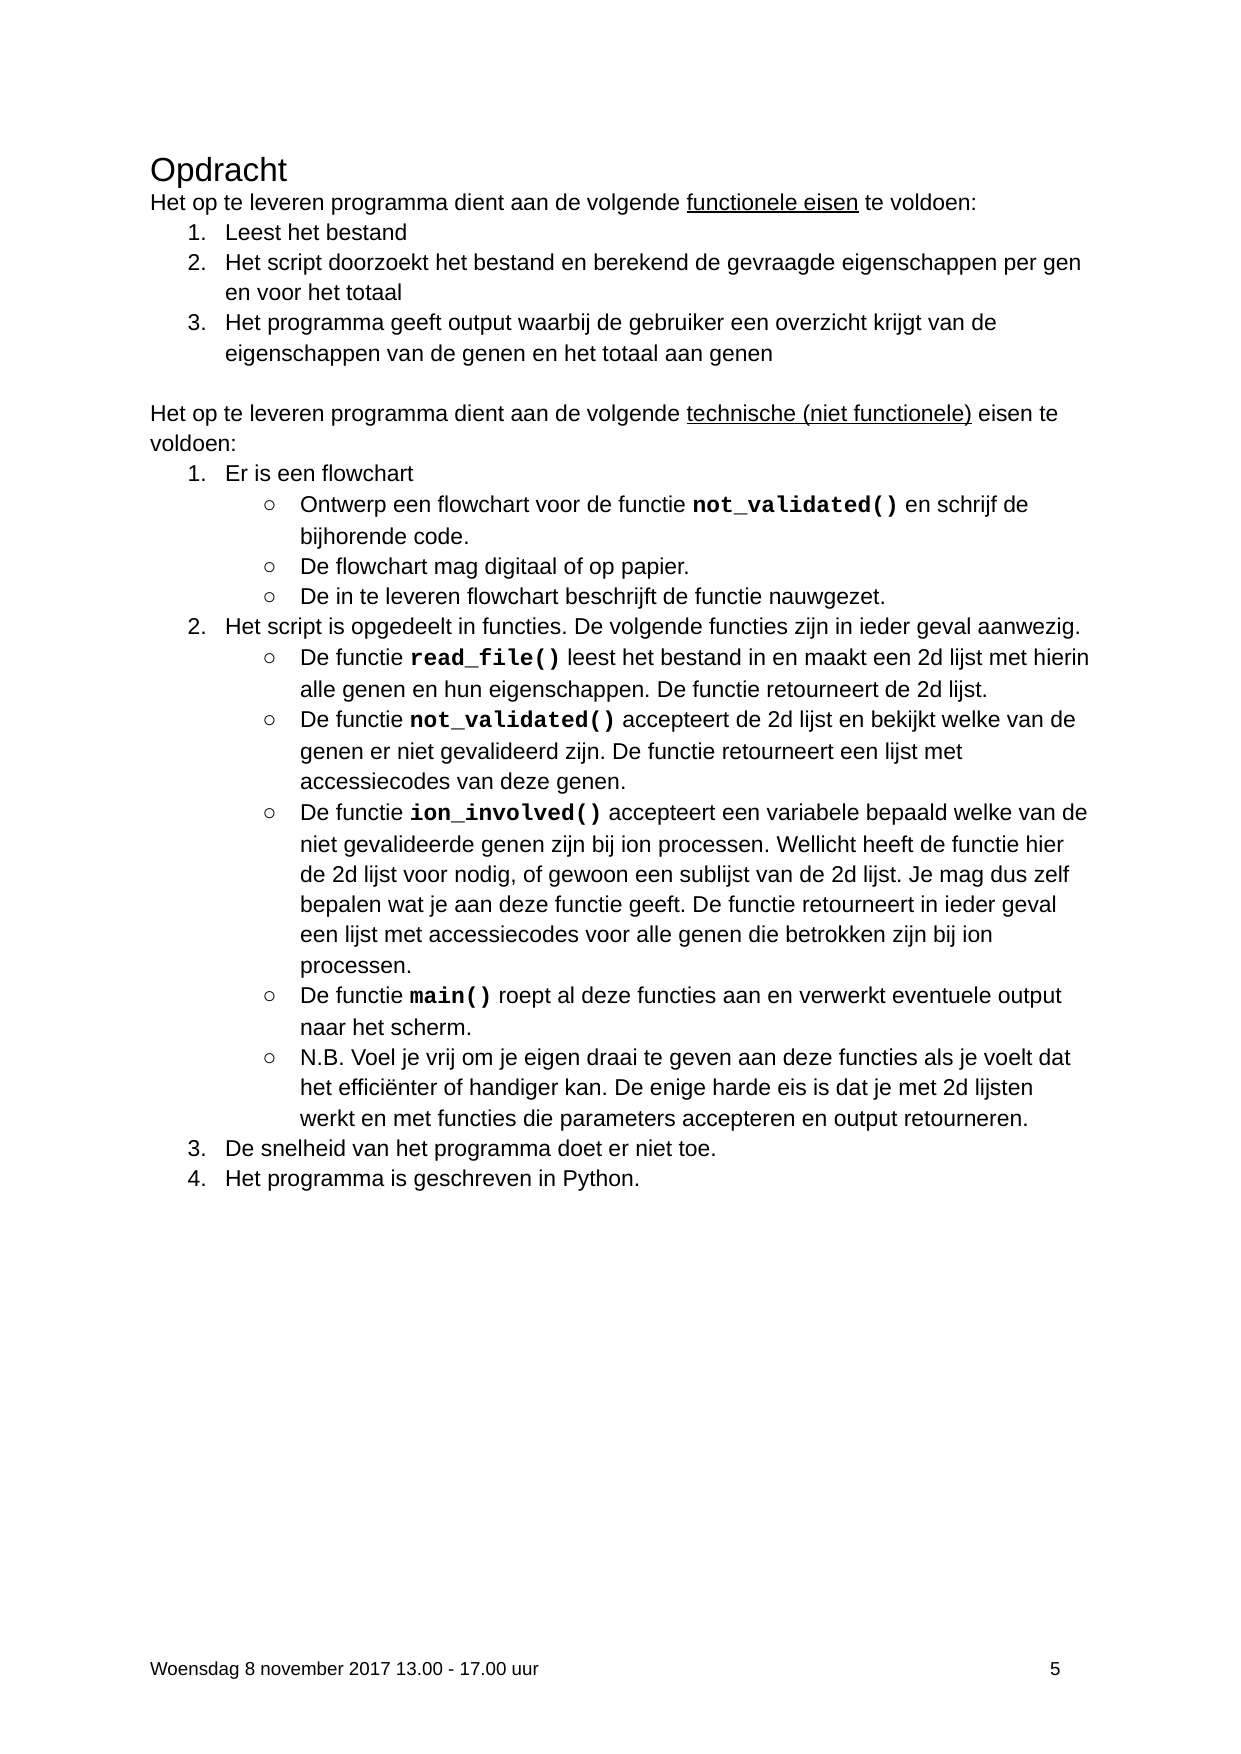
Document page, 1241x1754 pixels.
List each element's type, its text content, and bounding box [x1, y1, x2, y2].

list Het script is opgedeelt in functies. De volgende functies zijn in ieder geval aanwezig. [187, 613, 1090, 640]
list Het script doorzoekt het bestand en berekend de gevraagde eigenschappen per gen en voor het totaal [187, 249, 1090, 305]
list Er is een flowchart [187, 460, 1090, 487]
list De in te leveren flowchart beschrijft de functie nauwgezet. [262, 583, 1090, 609]
list De functie main() roept al deze functies aan en verwerkt eventuele output naar het scherm. [262, 982, 1090, 1040]
text Het op te leveren programma dient aan de volgende technische (niet functionele) eisen te voldoen: [150, 400, 1090, 456]
subtitle Opdracht [150, 150, 1090, 188]
list De snelheid van het programma doet er niet toe. [187, 1135, 1090, 1161]
list Het programma is geschreven in Python. [187, 1165, 1090, 1191]
list De flowchart mag digitaal of op papier. [262, 553, 1090, 579]
text Het op te leveren programma dient aan de volgende functionele eisen te voldoen: [150, 188, 1090, 215]
list De functie read_file() leest het bestand in en maakt een 2d lijst met hierin alle genen en hun eigenschappen. De functie retourneert de 2d lijst. [262, 643, 1090, 702]
list Ontwerp een flowchart voor de functie not_validated() en schrijf de bijhorende code. [262, 491, 1090, 549]
list Leest het bestand [187, 219, 1090, 245]
list De functie ion_involved() accepteert een variabele bepaald welke van de niet gevalideerde genen zijn bij ion processen. Wellicht heeft de functie hier de 2d lijst voor nodig, of gewoon een sublijst van de 2d lijst. Je mag dus zelf bepalen wat je aan deze functie geeft. De functie retourneert in ieder geval een lijst met accessiecodes voor alle genen die betrokken zijn bij ion processen. [262, 798, 1090, 978]
list Het programma geeft output waarbij de gebruiker een overzicht krijgt van de eigenschappen van de genen en het totaal aan genen [187, 309, 1090, 366]
list N.B. Voel je vrij om je eigen draai te geven aan deze functies als je voelt dat het efficiënter of handiger kan. De enige harde eis is dat je met 2d lijsten werkt en met functies die parameters accepteren en output retourneren. [262, 1044, 1090, 1131]
list De functie not_validated() accepteert de 2d lijst en bekijkt welke van de genen er niet gevalideerd zijn. De functie retourneert een lijst met accessiecodes van deze genen. [262, 706, 1090, 795]
